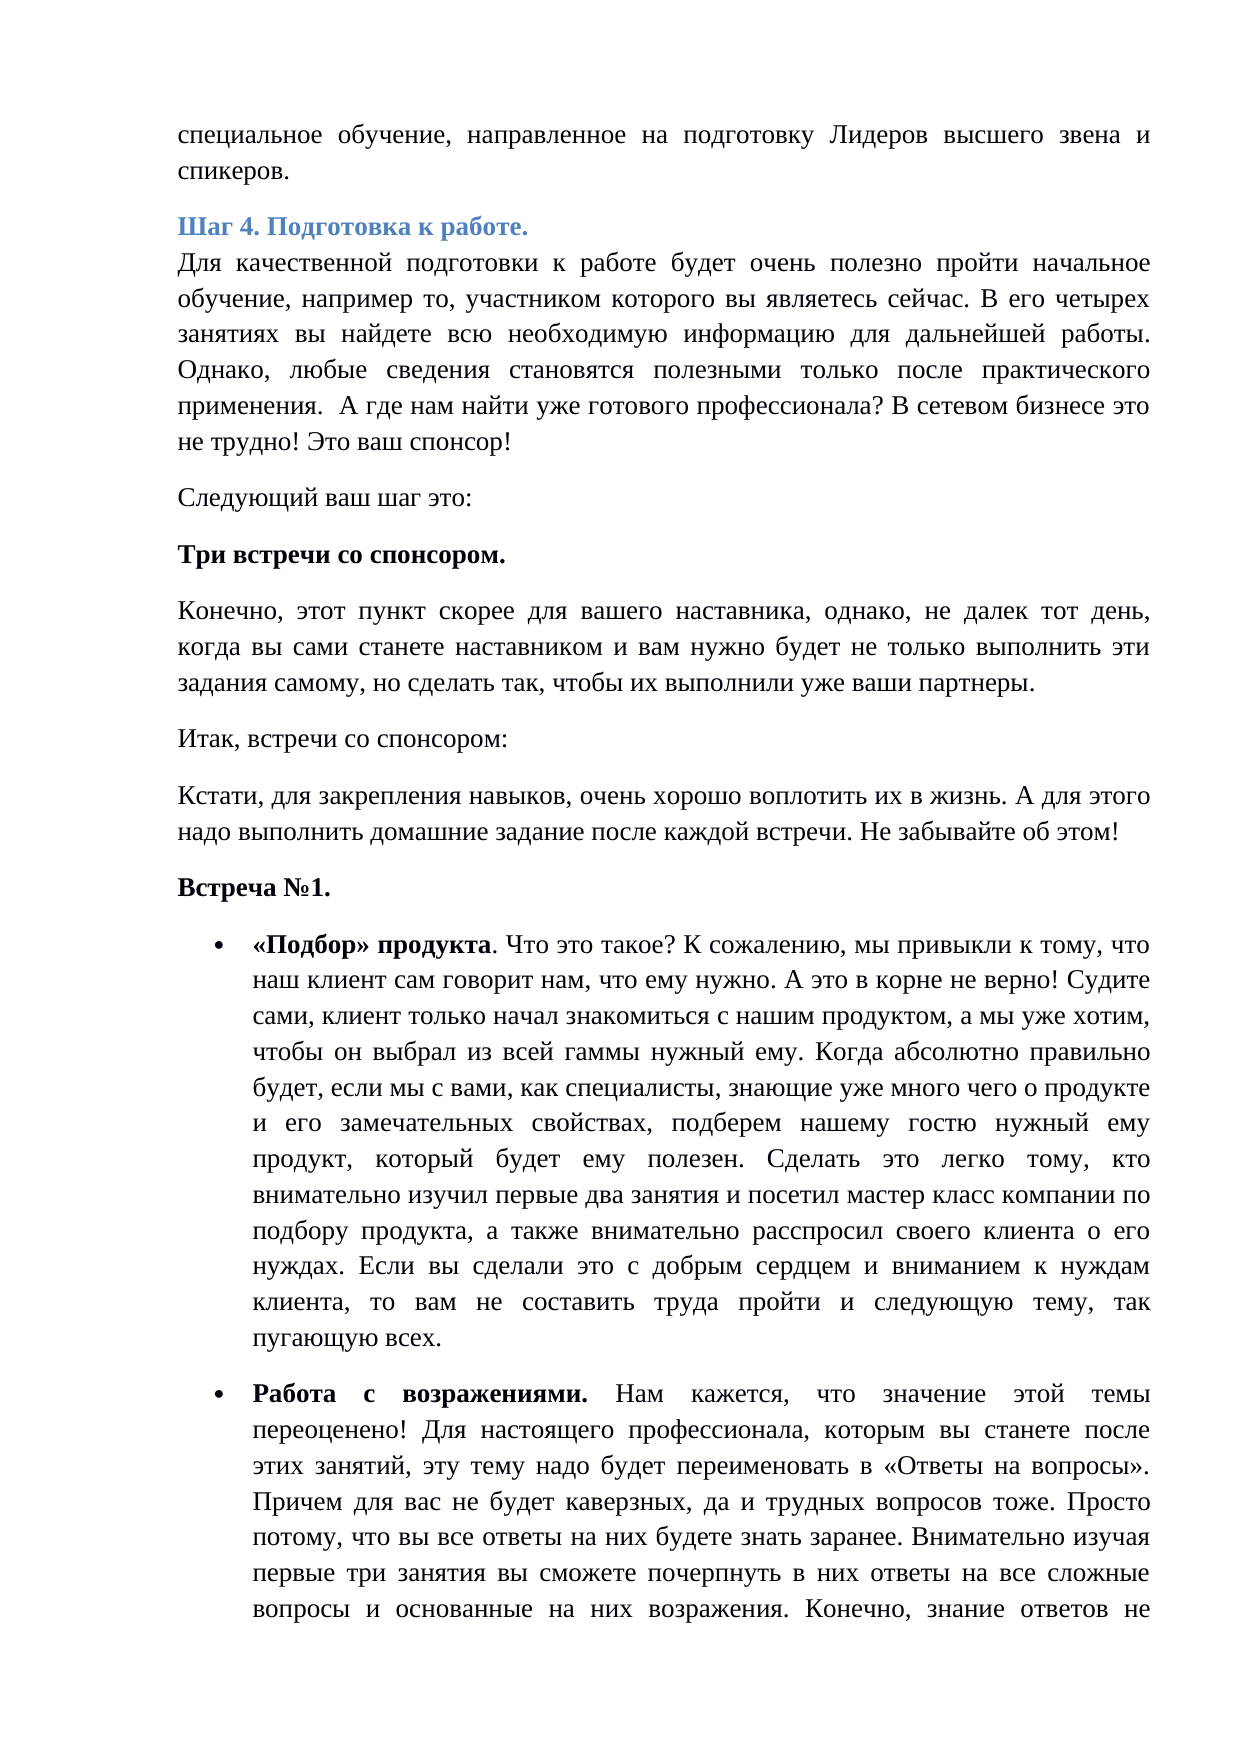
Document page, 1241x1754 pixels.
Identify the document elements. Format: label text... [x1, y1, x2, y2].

text Для качественной подготовки к работе будет очень полезно пройти начальное обучение, например то, участником которого вы являетесь сейчас. В его четырех занятиях вы найдете всю необходимую информацию для дальнейшей работы. Однако, любые сведения становятся полезными только после практического применения. А где нам найти уже готового профессионала? В сетевом бизнесе это не трудно! Это ваш спонсор! [177, 246, 1152, 456]
list «Подбор» продукта. Что это такое? К сожалению, мы привыкли к тому, что наш клиент сам говорит нам, что ему нужно. А это в корне не верно! Судите сами, клиент только начал знакомиться с нашим продуктом, а мы уже хотим, чтобы он выбрал из всей гаммы нужный ему. Когда абсолютно правильно будет, если мы с вами, как специалисты, знающие уже много чего о продукте и его замечательных свойствах, подберем нашему гостю нужный ему продукт, который будет ему полезен. Сделать это легко тому, кто внимательно изучил первые два занятия и посетил мастер класс компании по подбору продукта, а также внимательно расспросил своего клиента о его нуждах. Если вы сделали это с добрым сердцем и вниманием к нуждам клиента, то вам не составить труда пройти и следующую тему, так пугающую всех. [215, 928, 1152, 1352]
text специальное обучение, направленное на подготовку Лидеров высшего звена и спикеров. [177, 118, 1152, 185]
list Работа с возражениями. Нам кажется, что значение этой темы переоценено! Для настоящего профессионала, которым вы станете после этих занятий, эту тему надо будет переименовать в «Ответы на вопросы». Причем для вас не будет каверзных, да и трудных вопросов тоже. Просто потому, что вы все ответы на них будете знать заранее. Внимательно изучая первые три занятия вы сможете почерпнуть в них ответы на все сложные вопросы и основанные на них возражения. Конечно, знание ответов не [215, 1377, 1152, 1623]
text Встреча №1. [177, 871, 1152, 902]
text Конечно, этот пункт скорее для вашего наставника, однако, не далек тот день, когда вы сами станете наставником и вам нужно будет не только выполнить эти задания самому, но сделать так, чтобы их выполнили уже ваши партнеры. [177, 594, 1152, 697]
text Следующий ваш шаг это: [177, 481, 1152, 512]
text Кстати, для закрепления навыков, очень хорошо воплотить их в жизнь. А для этого надо выполнить домашние задание после каждой встречи. Не забывайте об этом! [177, 779, 1152, 846]
subtitle Шаг 4. Подготовка к работе. [177, 210, 1152, 242]
text Три встречи со спонсором. [177, 538, 1152, 569]
text Итак, встречи со спонсором: [177, 722, 1152, 754]
